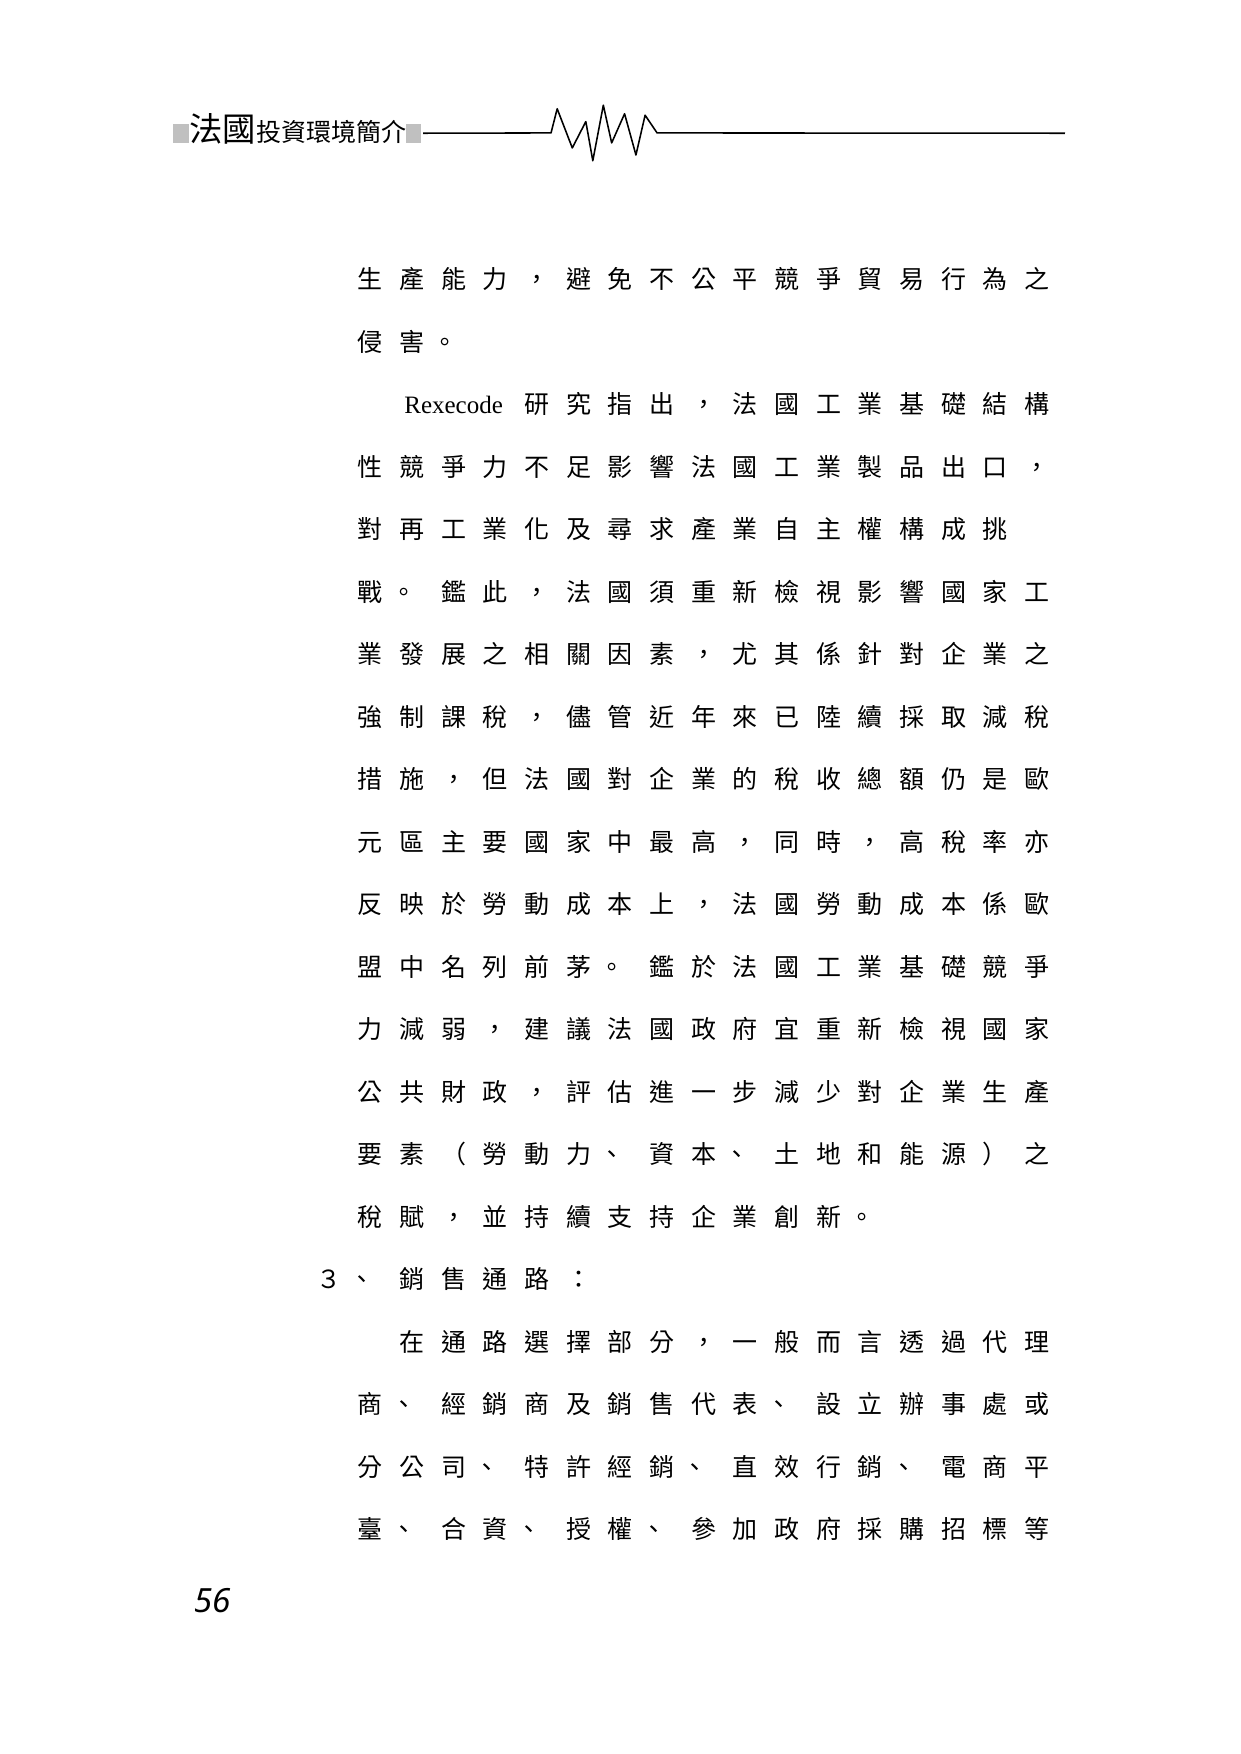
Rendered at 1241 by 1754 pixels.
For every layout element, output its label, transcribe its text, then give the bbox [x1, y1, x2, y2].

text 在通路選擇部分，一般而言透過代理商、經銷商及銷售代表、設立辦事處或分公司、特許經銷、直效行銷、電商平臺、合資、授權、參加政府採購招標等 [330, 1299, 1058, 1549]
text ３、銷售通路： [281, 1236, 1058, 1299]
text Rexecode研究指出，法國工業基礎結構性競爭力不足影響法國工業製品出口，對再工業化及尋求產業自主權構成挑戰。鑑此，法國須重新檢視影響國家工業發展之相關因素，尤其係針對企業之強制課稅，儘管近年來已陸續採取減稅措施，但法國對企業的稅收總額仍是歐元區主要國家中最高，同時，高稅率亦反映於勞動成本上，法國勞動成本係歐盟中名列前茅。鑑於法國工業基礎競爭力減弱，建議法國政府宜重新檢視國家公共財政，評估進一步減少對企業生產要素（勞動力、資本、土地和能源）之稅賦，並持續支持企業創新。 [330, 361, 1058, 1236]
text 生產能力，避免不公平競爭貿易行為之侵害。 [330, 236, 1058, 361]
